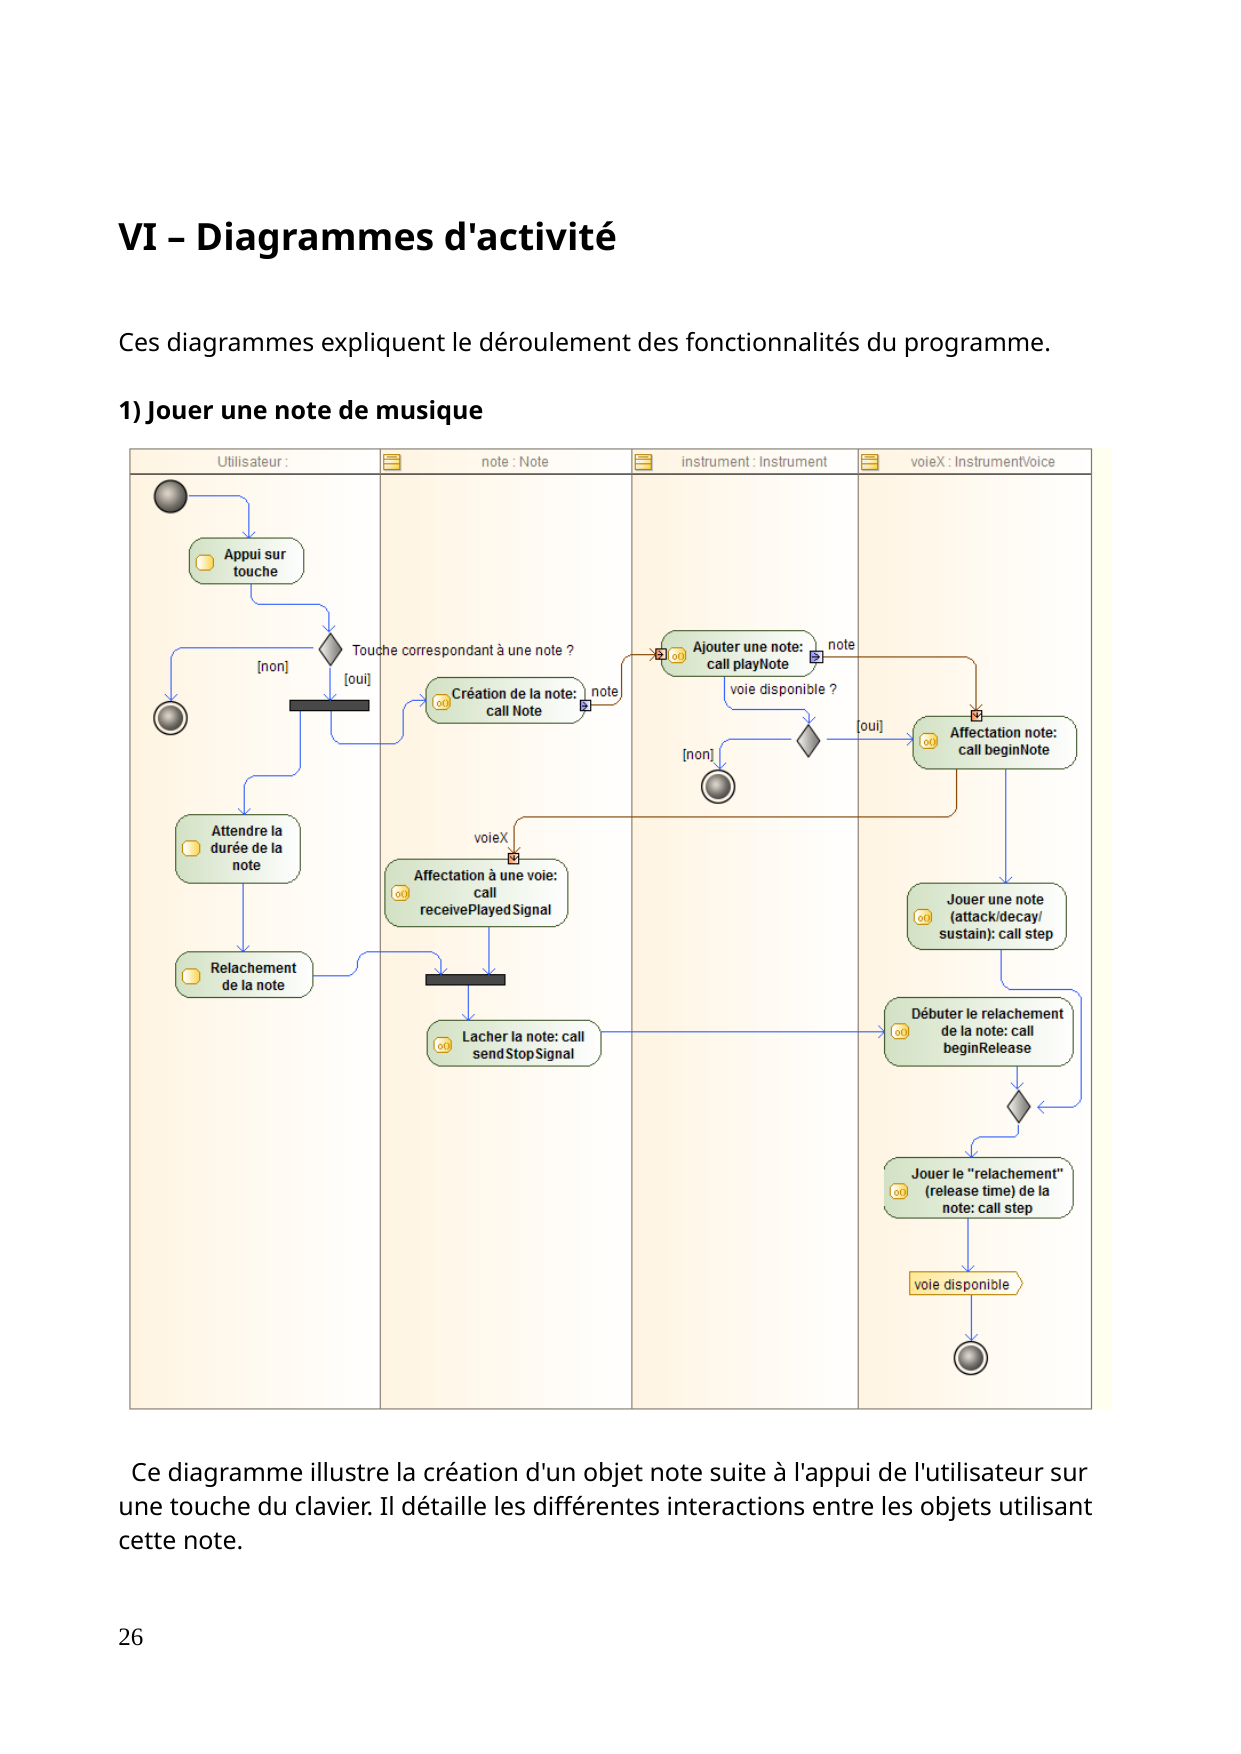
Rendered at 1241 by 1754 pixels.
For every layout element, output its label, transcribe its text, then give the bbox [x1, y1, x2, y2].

text VI – Diagrammes d'activité [118, 176, 1122, 324]
text Ces diagrammes expliquent le déroulement des fonctionnalités du programme. [118, 324, 1122, 358]
picture [118, 437, 1123, 1421]
text Ce diagramme illustre la création d'un objet note suite à l'appui de l'utilisateur sur une touche du clavier. Il détaille les différentes interactions entre les objets utilisant cette note. [118, 1455, 1122, 1557]
text 1) Jouer une note de musique [118, 392, 1122, 426]
